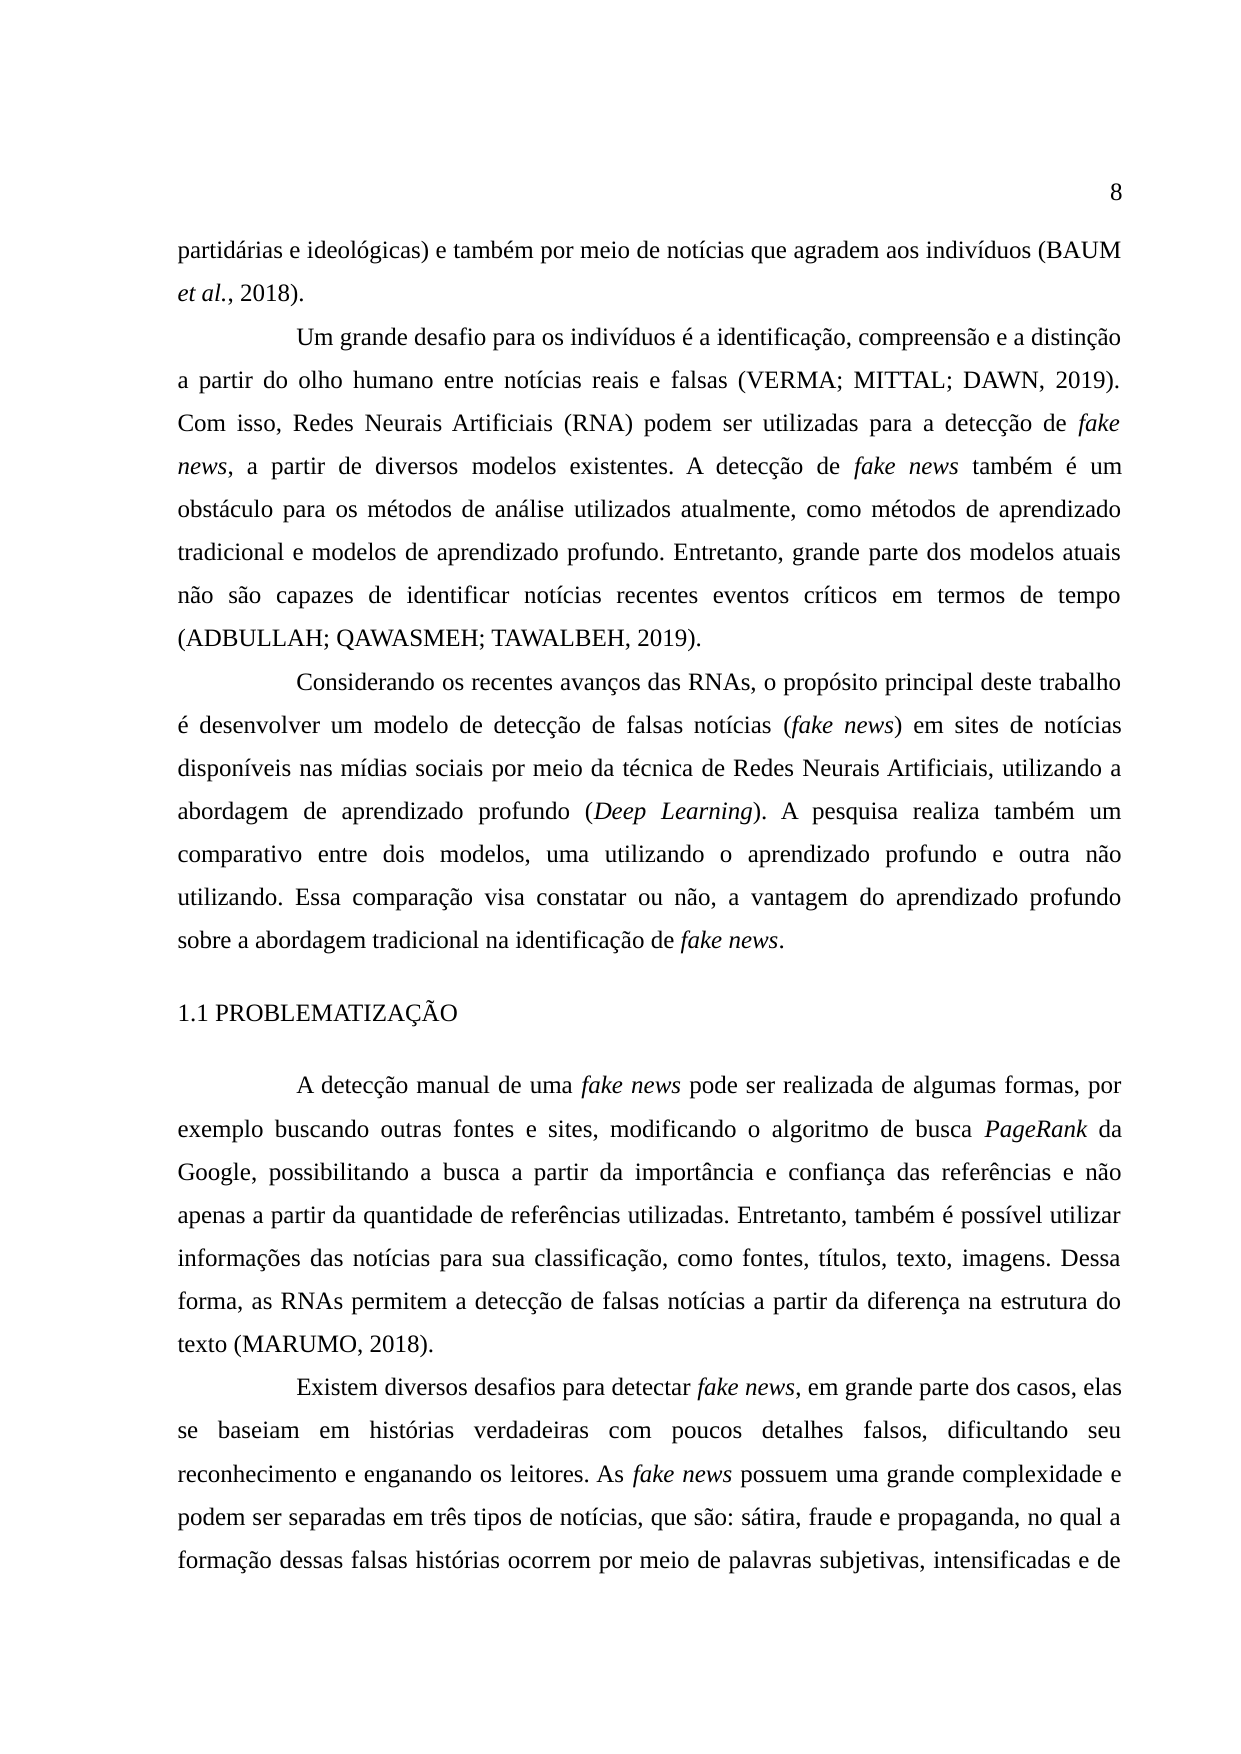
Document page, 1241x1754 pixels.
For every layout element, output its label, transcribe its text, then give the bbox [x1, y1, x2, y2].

subtitle 1.1 PROBLEMATIZAÇÃO [177, 998, 1122, 1027]
text Um grande desafio para os indivíduos é a identificação, compreensão e a distinção a partir do olho humano entre notícias reais e falsas (VERMA; MITTAL; DAWN, 2019). Com isso, Redes Neurais Artificiais (RNA) podem ser utilizadas para a detecção de fake news, a partir de diversos modelos existentes. A detecção de fake news também é um obstáculo para os métodos de análise utilizados atualmente, como métodos de aprendizado tradicional e modelos de aprendizado profundo. Entretanto, grande parte dos modelos atuais não são capazes de identificar notícias recentes eventos críticos em termos de tempo (ADBULLAH; QAWASMEH; TAWALBEH, 2019). [177, 322, 1122, 652]
text A detecção manual de uma fake news pode ser realizada de algumas formas, por exemplo buscando outras fontes e sites, modificando o algoritmo de busca PageRank da Google, possibilitando a busca a partir da importância e confiança das referências e não apenas a partir da quantidade de referências utilizadas. Entretanto, também é possível utilizar informações das notícias para sua classificação, como fontes, títulos, texto, imagens. Dessa forma, as RNAs permitem a detecção de falsas notícias a partir da diferença na estrutura do texto (MARUMO, 2018). [177, 1071, 1122, 1358]
text partidárias e ideológicas) e também por meio de notícias que agradem aos indivíduos (BAUM et al., 2018). [177, 235, 1122, 307]
text Existem diversos desafios para detectar fake news, em grande parte dos casos, elas se baseiam em histórias verdadeiras com poucos detalhes falsos, dificultando seu reconhecimento e enganando os leitores. As fake news possuem uma grande complexidade e podem ser separadas em três tipos de notícias, que são: sátira, fraude e propaganda, no qual a formação dessas falsas histórias ocorrem por meio de palavras subjetivas, intensificadas e de [177, 1372, 1122, 1574]
text Considerando os recentes avanços das RNAs, o propósito principal deste trabalho é desenvolver um modelo de detecção de falsas notícias (fake news) em sites de notícias disponíveis nas mídias sociais por meio da técnica de Redes Neurais Artificiais, utilizando a abordagem de aprendizado profundo (Deep Learning). A pesquisa realiza também um comparativo entre dois modelos, uma utilizando o aprendizado profundo e outra não utilizando. Essa comparação visa constatar ou não, a vantagem do aprendizado profundo sobre a abordagem tradicional na identificação de fake news. [177, 667, 1122, 954]
